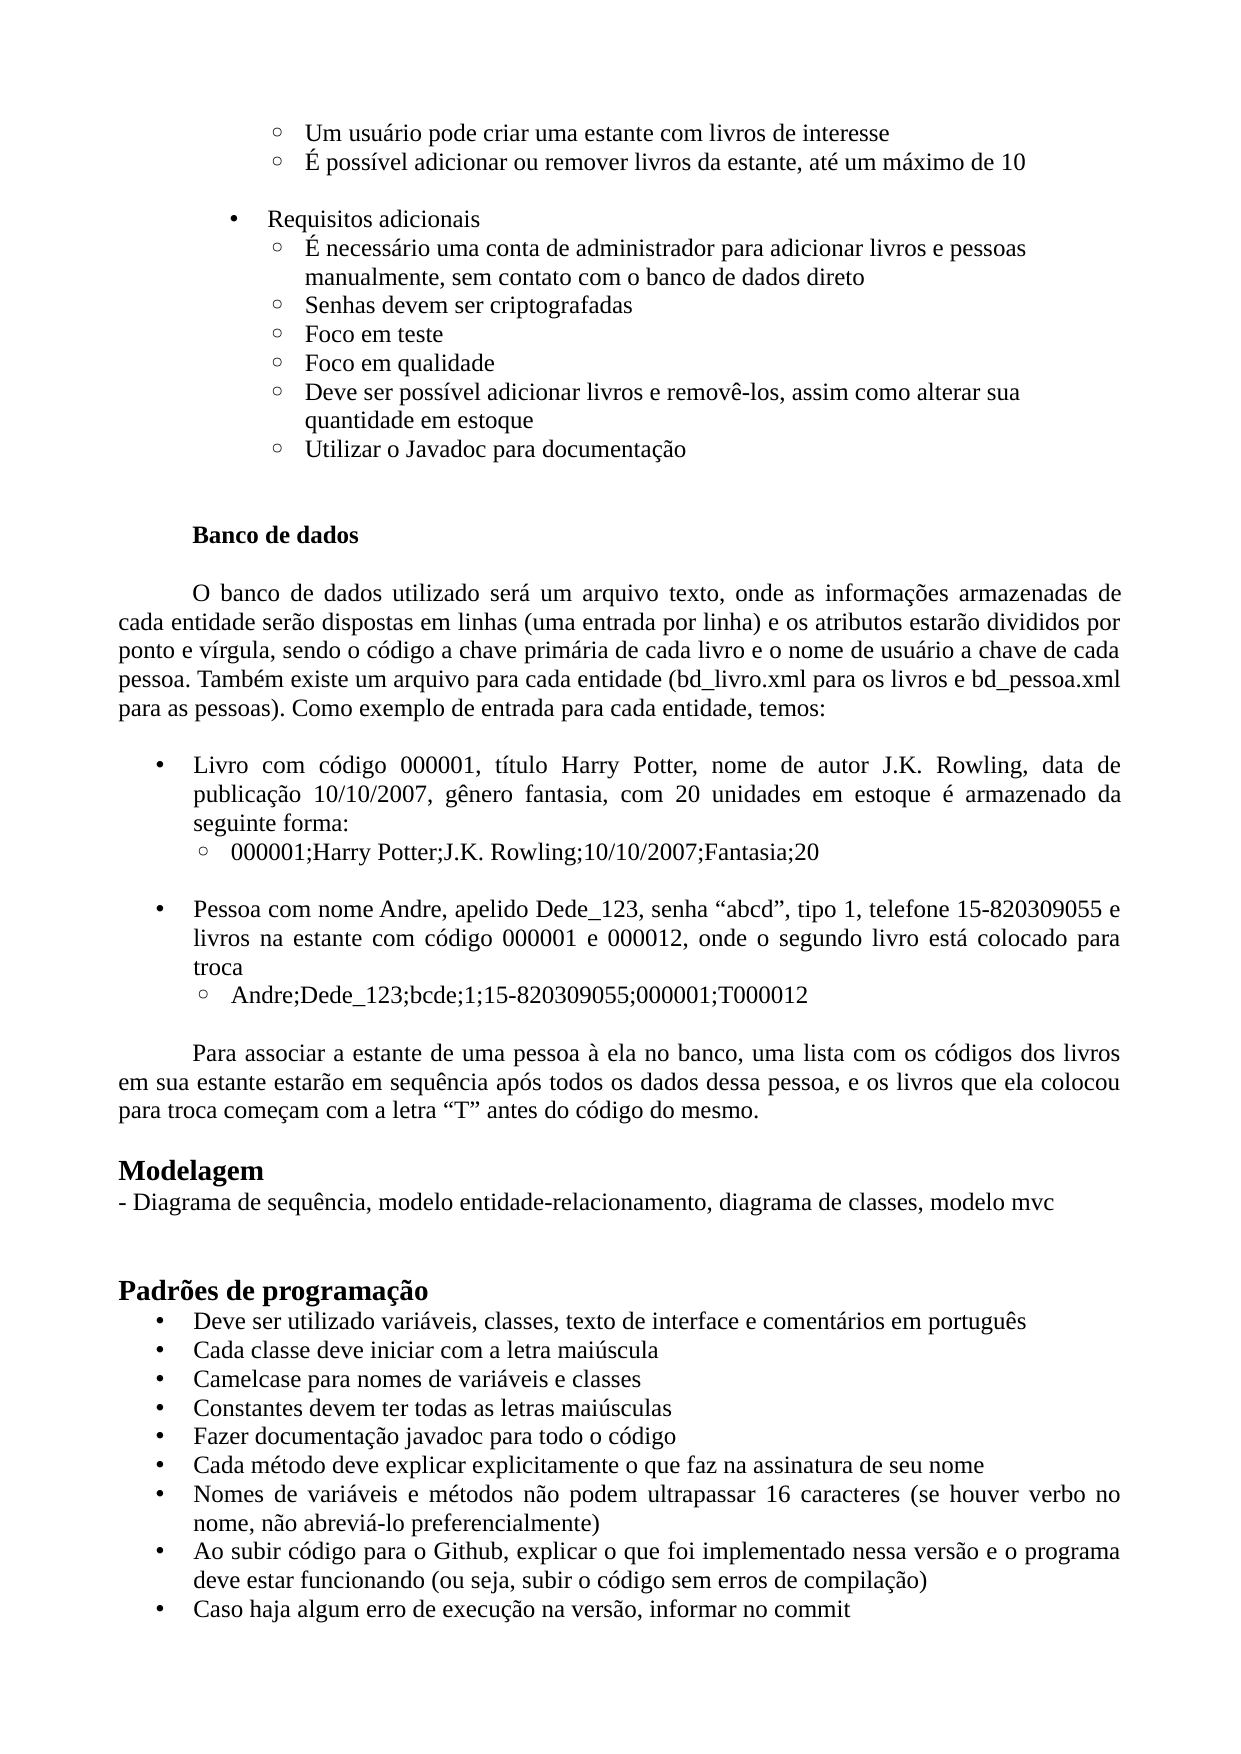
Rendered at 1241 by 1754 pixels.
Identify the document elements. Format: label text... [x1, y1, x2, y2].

text Padrões de programação [118, 1273, 1122, 1306]
list Caso haja algum erro de execução na versão, informar no commit [156, 1594, 1122, 1623]
list Camelcase para nomes de variáveis e classes [156, 1364, 1122, 1393]
list Um usuário pode criar uma estante com livros de interesse [267, 118, 1122, 147]
list Requisitos adicionais [229, 204, 1122, 233]
text O banco de dados utilizado será um arquivo texto, onde as informações armazenadas de cada entidade serão dispostas em linhas (uma entrada por linha) e os atributos estarão divididos por ponto e vírgula, sendo o código a chave primária de cada livro e o nome de usuário a chave de cada pessoa. Também existe um arquivo para cada entidade (bd_livro.xml para os livros e bd_pessoa.xml para as pessoas). Como exemplo de entrada para cada entidade, temos: [118, 578, 1122, 722]
list Ao subir código para o Github, explicar o que foi implementado nessa versão e o programa deve estar funcionando (ou seja, subir o código sem erros de compilação) [156, 1536, 1122, 1594]
text Banco de dados [118, 521, 1122, 549]
list Fazer documentação javadoc para todo o código [156, 1421, 1122, 1450]
list É possível adicionar ou remover livros da estante, até um máximo de 10 [267, 147, 1122, 176]
list É necessário uma conta de administrador para adicionar livros e pessoas manualmente, sem contato com o banco de dados direto [267, 233, 1122, 291]
list Pessoa com nome Andre, apelido Dede_123, senha “abcd”, tipo 1, telefone 15-820309055 e livros na estante com código 000001 e 000012, onde o segundo livro está colocado para troca [156, 894, 1122, 981]
list Cada classe deve iniciar com a letra maiúscula [156, 1335, 1122, 1364]
list Livro com código 000001, título Harry Potter, nome de autor J.K. Rowling, data de publicação 10/10/2007, gênero fantasia, com 20 unidades em estoque é armazenado da seguinte forma: [156, 751, 1122, 837]
list Cada método deve explicar explicitamente o que faz na assinatura de seu nome [156, 1450, 1122, 1479]
list Utilizar o Javadoc para documentação [267, 434, 1122, 463]
list Deve ser possível adicionar livros e removê-los, assim como alterar sua quantidade em estoque [267, 377, 1122, 434]
list Nomes de variáveis e métodos não podem ultrapassar 16 caracteres (se houver verbo no nome, não abreviá-lo preferencialmente) [156, 1479, 1122, 1536]
list Foco em qualidade [267, 348, 1122, 377]
text - Diagrama de sequência, modelo entidade-relacionamento, diagrama de classes, modelo mvc [118, 1187, 1122, 1215]
list 000001;Harry Potter;J.K. Rowling;10/10/2007;Fantasia;20 [193, 837, 1122, 866]
text Modelagem [118, 1153, 1122, 1187]
list Foco em teste [267, 319, 1122, 348]
text Para associar a estante de uma pessoa à ela no banco, uma lista com os códigos dos livros em sua estante estarão em sequência após todos os dados dessa pessoa, e os livros que ela colocou para troca começam com a letra “T” antes do código do mesmo. [118, 1038, 1122, 1124]
list Senhas devem ser criptografadas [267, 291, 1122, 319]
list Deve ser utilizado variáveis, classes, texto de interface e comentários em português [156, 1306, 1122, 1335]
list Andre;Dede_123;bcde;1;15-820309055;000001;T000012 [193, 981, 1122, 1009]
list Constantes devem ter todas as letras maiúsculas [156, 1393, 1122, 1421]
